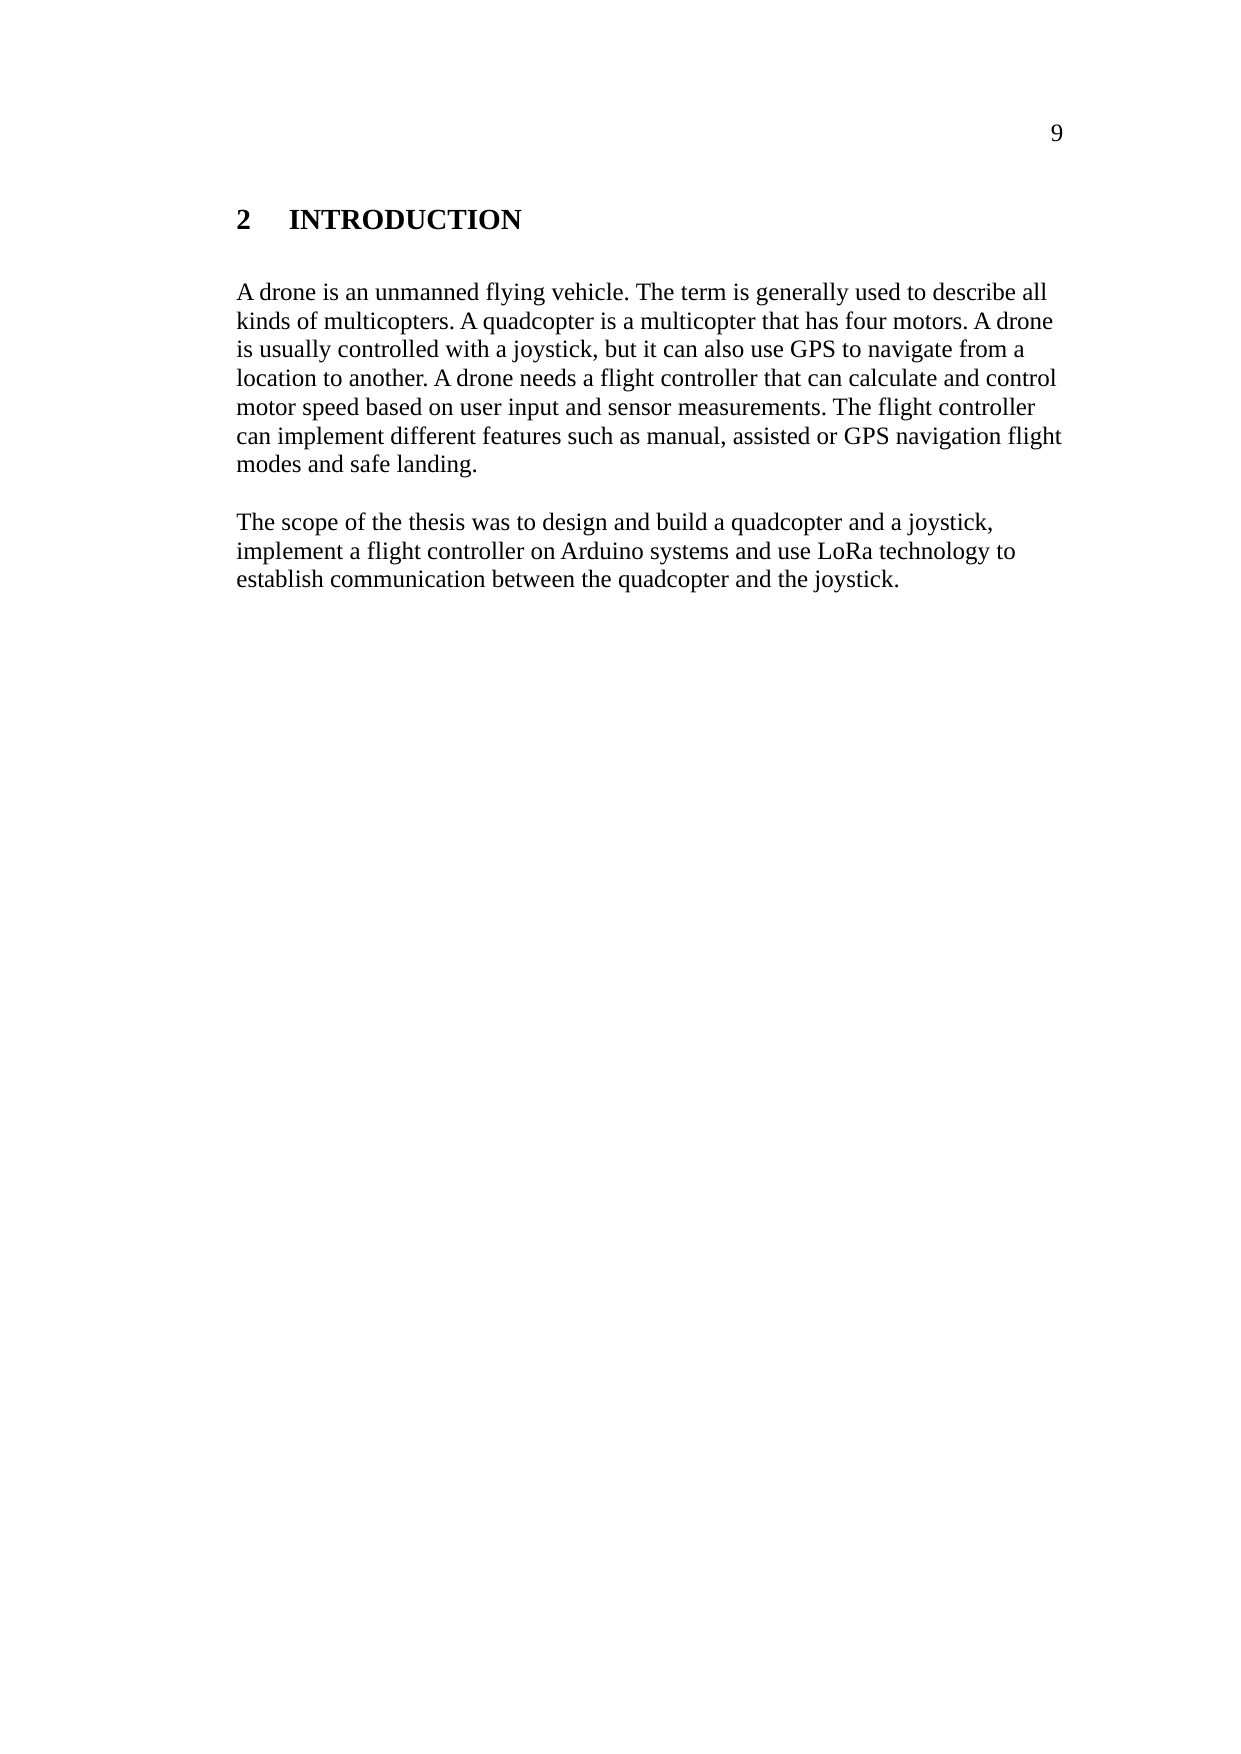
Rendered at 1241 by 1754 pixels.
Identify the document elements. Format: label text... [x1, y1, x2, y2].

text A drone is an unmanned flying vehicle. The term is generally used to describe all kinds of multicopters. A quadcopter is a multicopter that has four motors. A drone is usually controlled with a joystick, but it can also use GPS to navigate from a location to another. A drone needs a flight controller that can calculate and control motor speed based on user input and sensor measurements. The flight controller can implement different features such as manual, assisted or GPS navigation flight modes and safe landing. [236, 277, 1063, 478]
text The scope of the thesis was to design and build a quadcopter and a joystick, implement a flight controller on Arduino systems and use LoRa technology to establish communication between the quadcopter and the joystick. [236, 507, 1063, 593]
subtitle Introduction [236, 202, 1063, 236]
